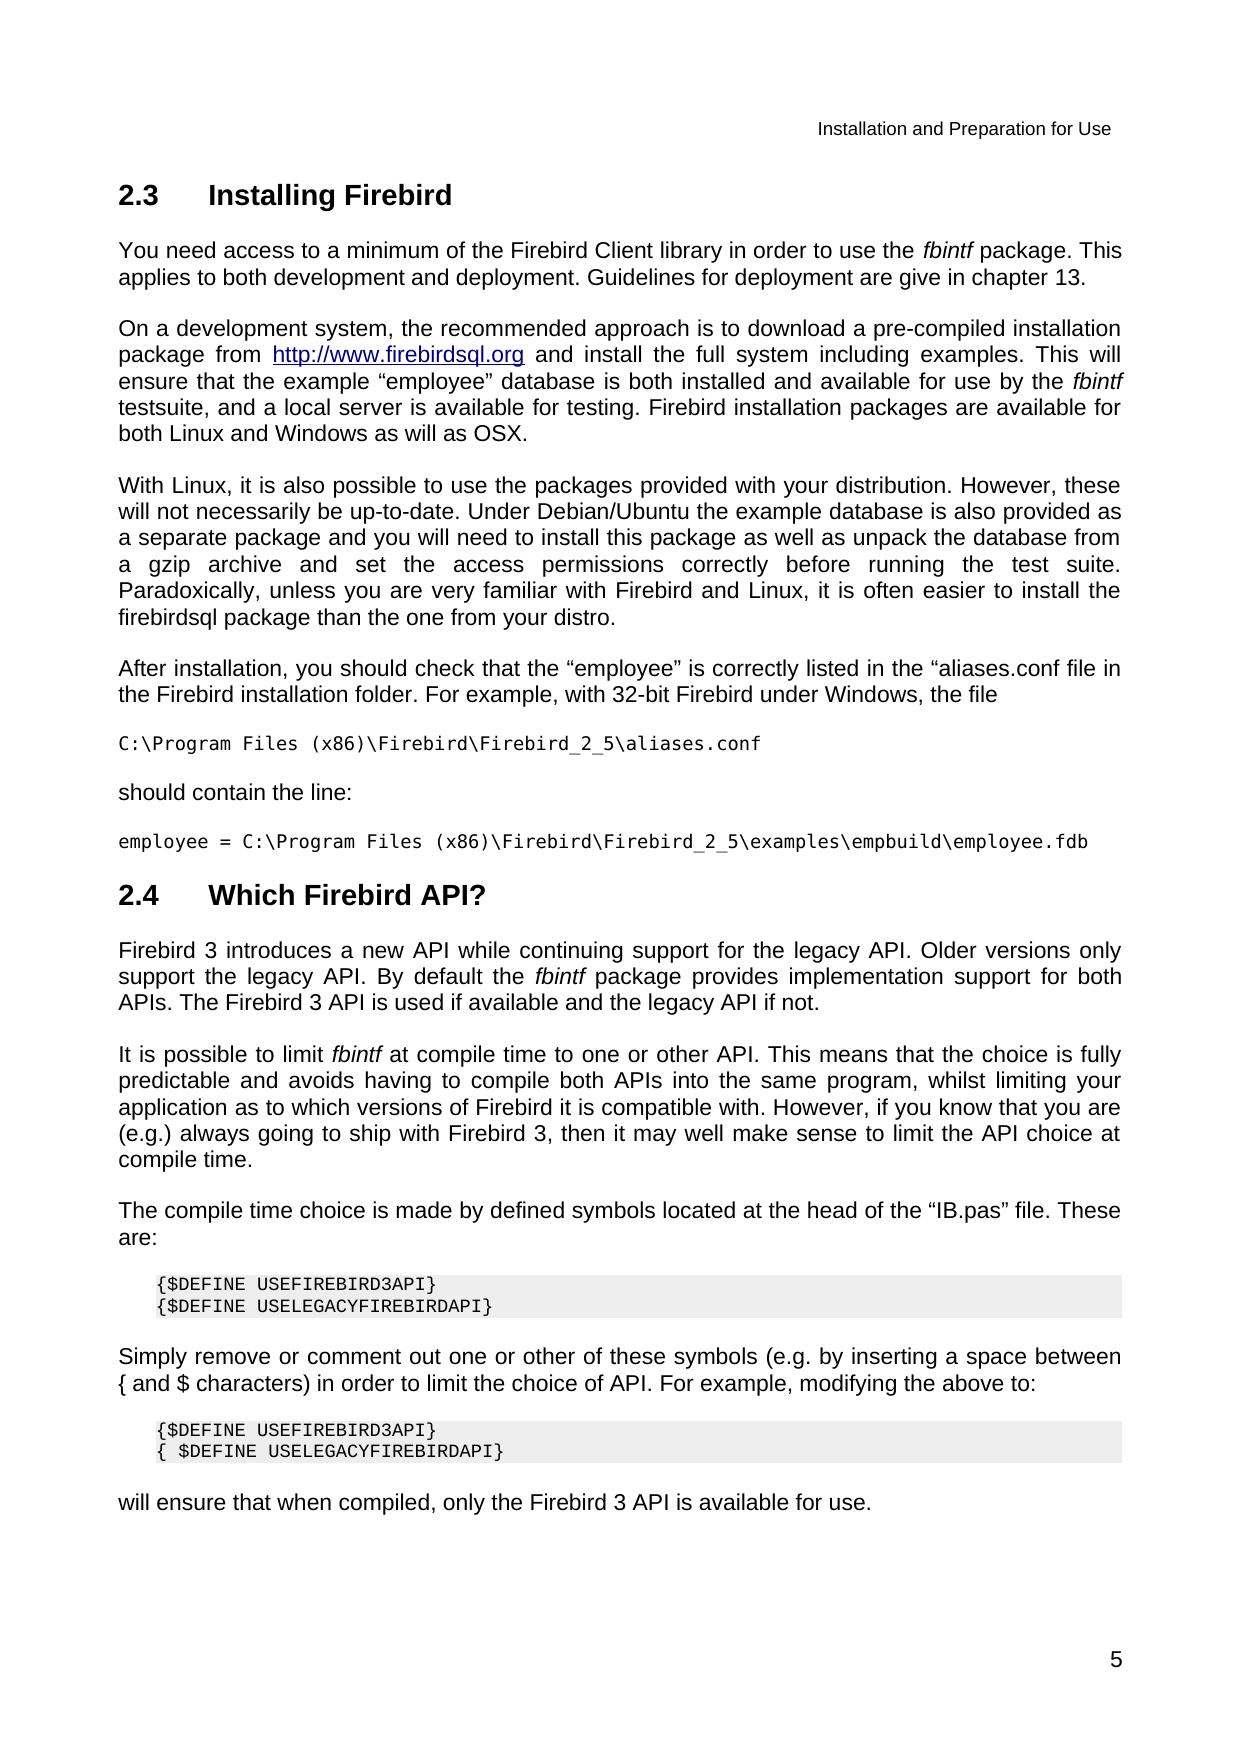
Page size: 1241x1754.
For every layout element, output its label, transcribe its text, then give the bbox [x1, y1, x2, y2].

text {$DEFINE USEFIREBIRD3API} [156, 1421, 1122, 1442]
text Simply remove or comment out one or other of these symbols (e.g. by inserting a space between { and $ characters) in order to limit the choice of API. For example, modifying the above to: [118, 1343, 1122, 1396]
text After installation, you should check that the “employee” is correctly listed in the “aliases.conf file in the Firebird installation folder. For example, with 32-bit Firebird under Windows, the file [118, 655, 1122, 707]
text On a development system, the recommended approach is to download a pre-compiled installation package from http://www.firebirdsql.org and install the full system including examples. This will ensure that the example “employee” database is both installed and available for use by the fbintf testsuite, and a local server is available for testing. Firebird installation packages are available for both Linux and Windows as will as OSX. [118, 315, 1122, 447]
text With Linux, it is also possible to use the packages provided with your distribution. However, these will not necessarily be up-to-date. Under Debian/Ubuntu the example database is also provided as a separate package and you will need to install this package as well as unpack the database from a gzip archive and set the access permissions correctly before running the test suite. Paradoxically, unless you are very familiar with Firebird and Linux, it is often easier to install the firebirdsql package than the one from your distro. [118, 472, 1122, 630]
text {$DEFINE USELEGACYFIREBIRDAPI} [156, 1296, 1122, 1318]
text Firebird 3 introduces a new API while continuing support for the legacy API. Older versions only support the legacy API. By default the fbintf package provides implementation support for both APIs. The Firebird 3 API is used if available and the legacy API if not. [118, 937, 1122, 1016]
text It is possible to limit fbintf at compile time to one or other API. This means that the choice is fully predictable and avoids having to compile both APIs into the same program, whilst limiting your application as to which versions of Firebird it is compatible with. However, if you know that you are (e.g.) always going to ship with Firebird 3, then it may well make sense to limit the API choice at compile time. [118, 1041, 1122, 1172]
text employee = C:\Program Files (x86)\Firebird\Firebird_2_5\examples\empbuild\employee.fdb [118, 831, 1122, 853]
text C:\Program Files (x86)\Firebird\Firebird_2_5\aliases.conf [118, 732, 1122, 754]
text should contain the line: [118, 779, 1122, 806]
subtitle Which Firebird API? [118, 878, 1122, 911]
subtitle Installing Firebird [118, 178, 1122, 212]
text will ensure that when compiled, only the Firebird 3 API is available for use. [118, 1489, 1122, 1515]
text You need access to a minimum of the Firebird Client library in order to use the fbintf package. This applies to both development and deployment. Guidelines for deployment are give in chapter 13. [118, 237, 1122, 290]
text { $DEFINE USELEGACYFIREBIRDAPI} [156, 1442, 1122, 1463]
text {$DEFINE USEFIREBIRD3API} [156, 1275, 1122, 1296]
text The compile time choice is made by defined symbols located at the head of the “IB.pas” file. These are: [118, 1197, 1122, 1250]
